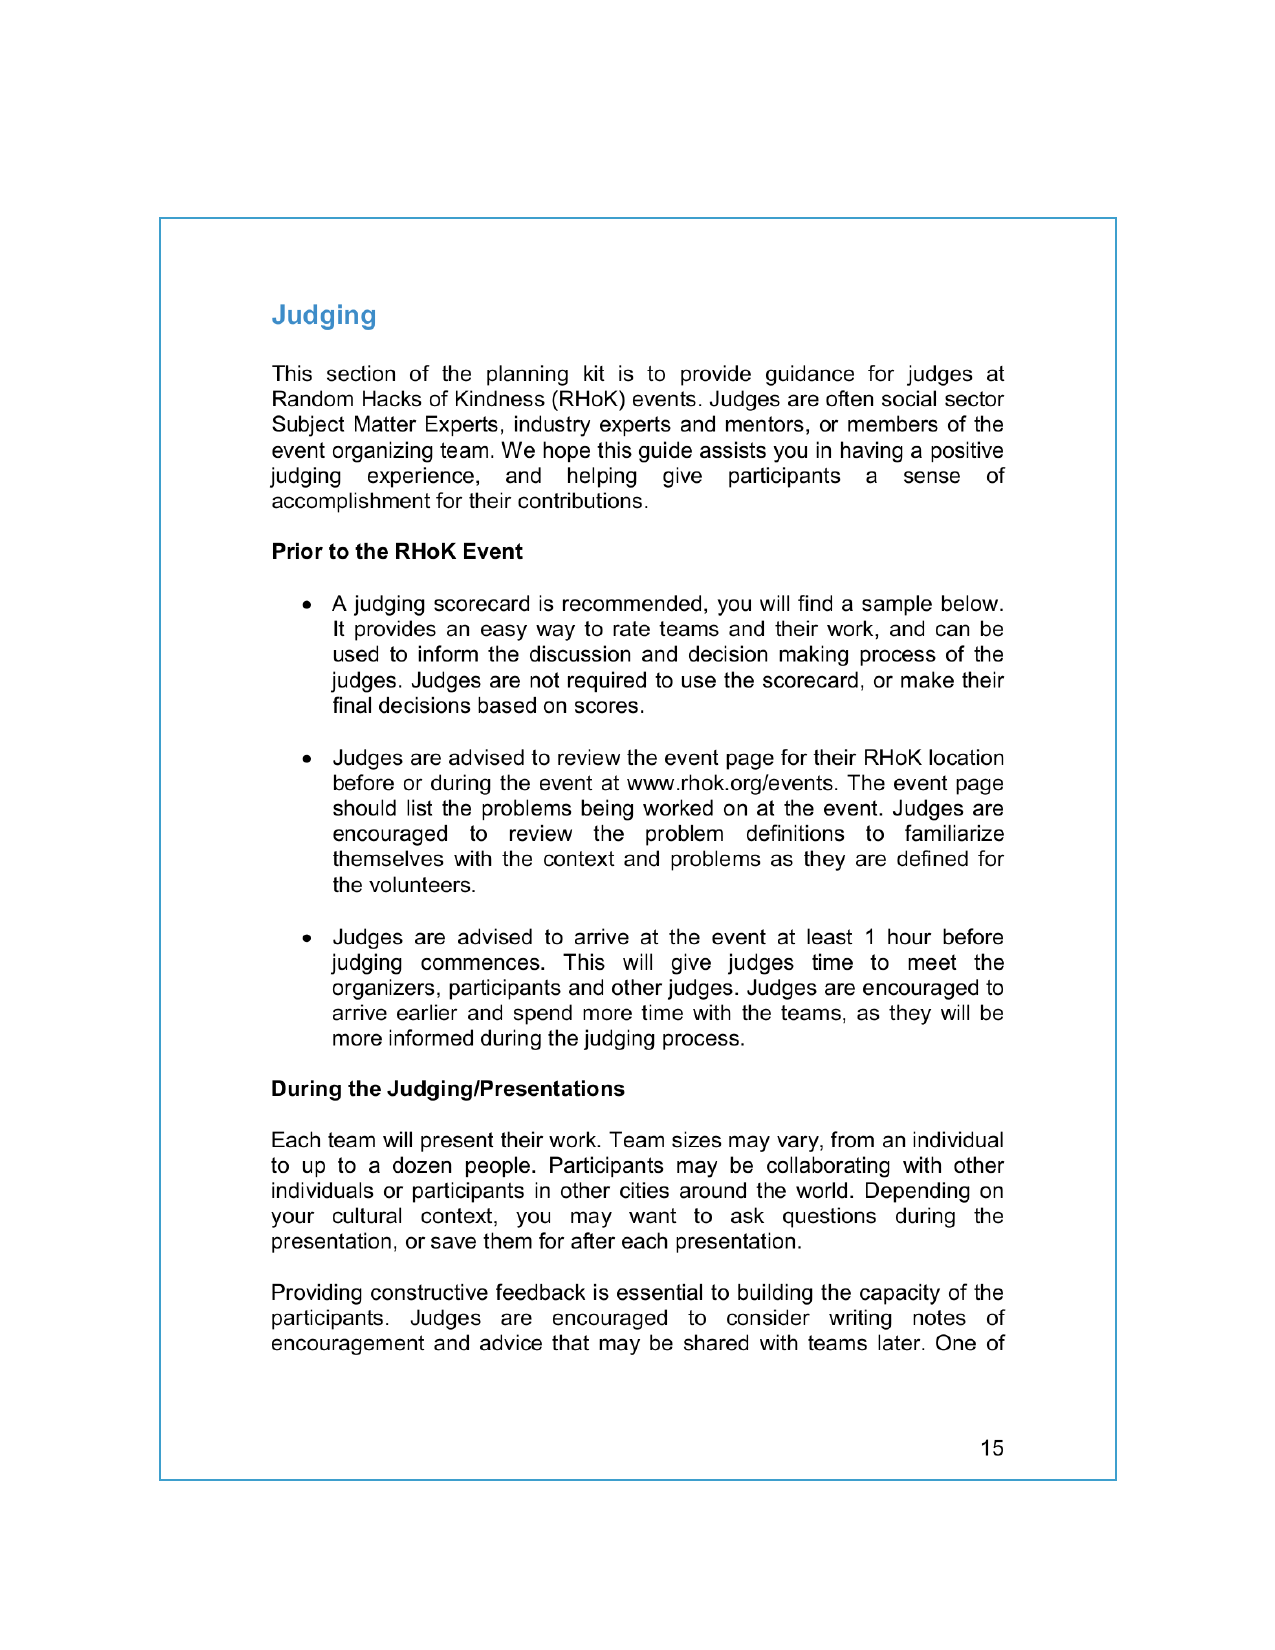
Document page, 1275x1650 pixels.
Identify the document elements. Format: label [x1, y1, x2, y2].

picture [118, 176, 1157, 1522]
